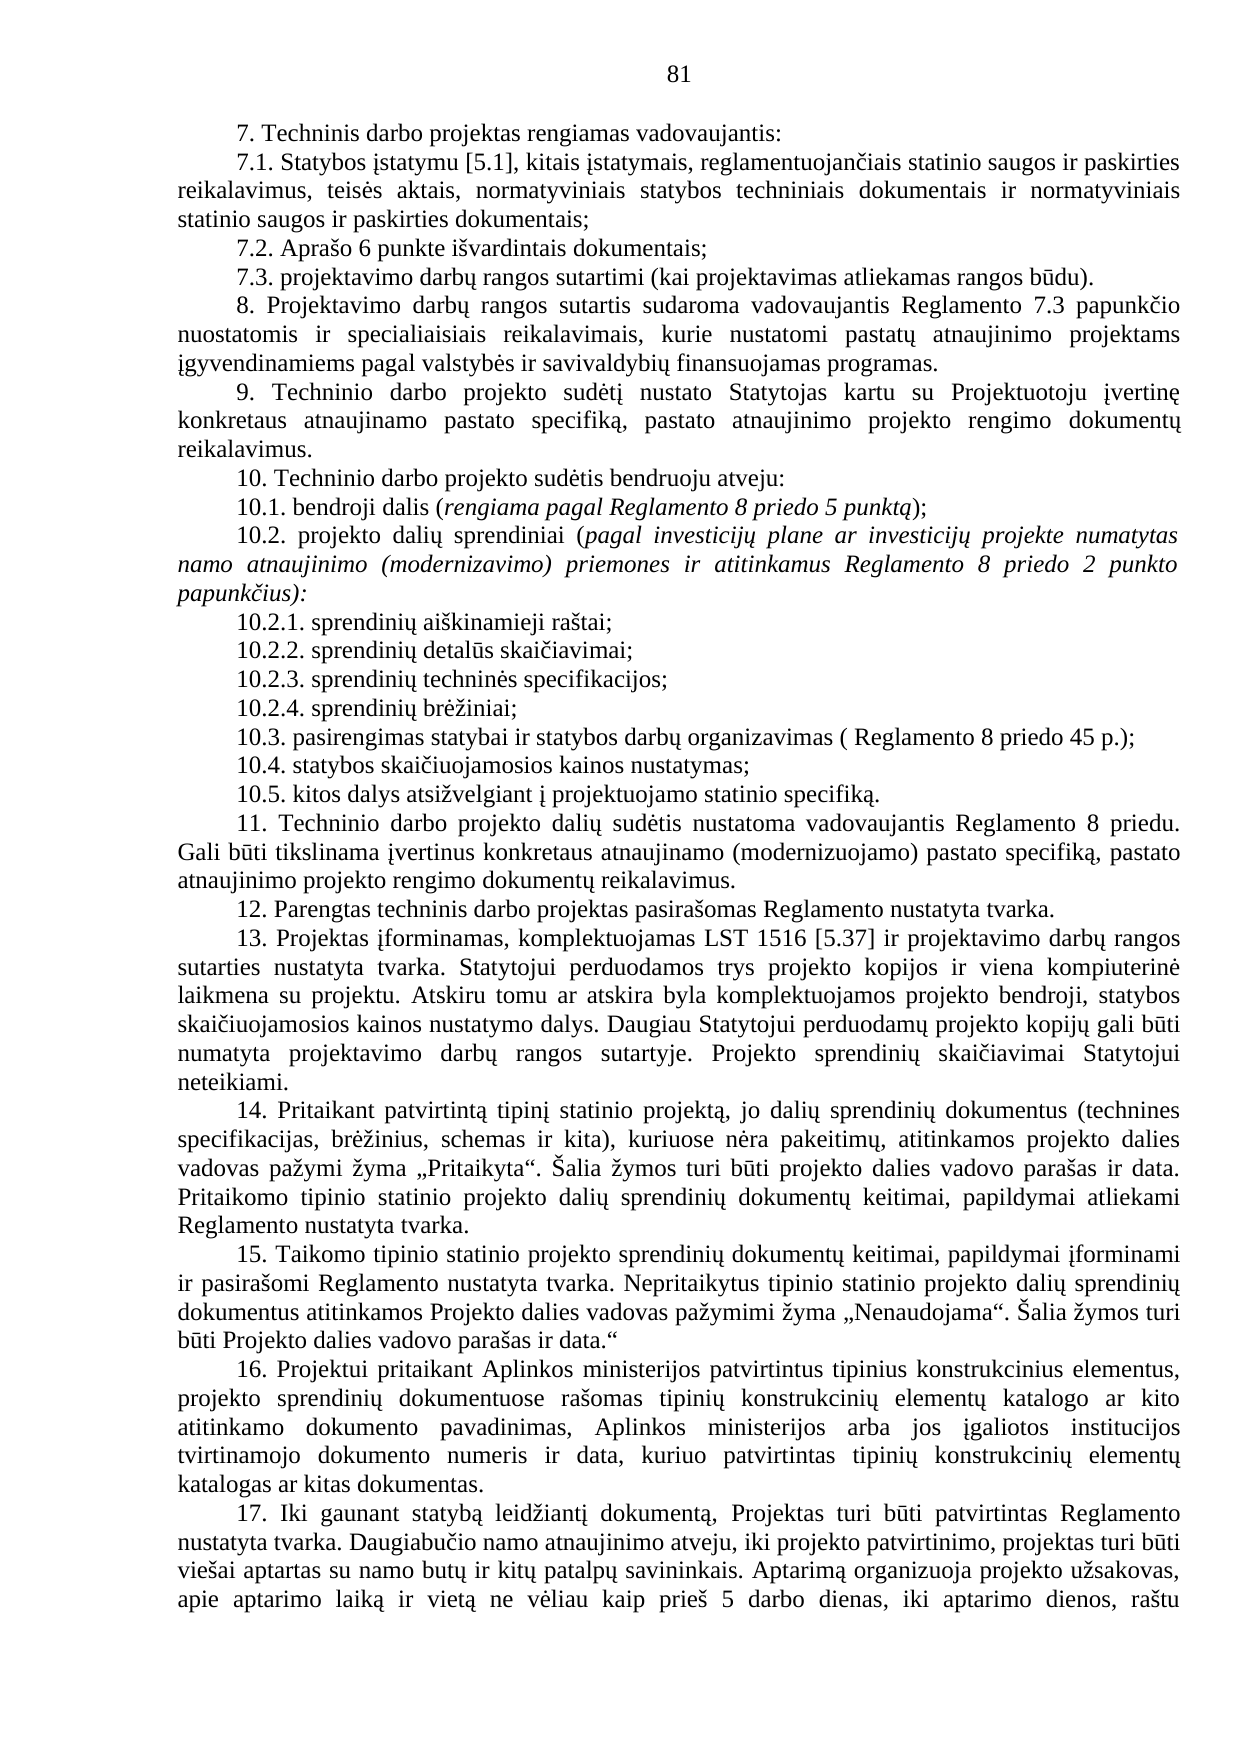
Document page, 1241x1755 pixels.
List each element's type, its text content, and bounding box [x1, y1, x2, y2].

text 13. Projektas įforminamas, komplektuojamas LST 1516 [5.37] ir projektavimo darbų rangos sutarties nustatyta tvarka. Statytojui perduodamos trys projekto kopijos ir viena kompiuterinė laikmena su projektu. Atskiru tomu ar atskira byla komplektuojamos projekto bendroji, statybos skaičiuojamosios kainos nustatymo dalys. Daugiau Statytojui perduodamų projekto kopijų gali būti numatyta projektavimo darbų rangos sutartyje. Projekto sprendinių skaičiavimai Statytojui neteikiami. [177, 923, 1181, 1096]
text 7. Techninis darbo projektas rengiamas vadovaujantis: [177, 118, 1181, 147]
text 9. Techninio darbo projekto sudėtį nustato Statytojas kartu su Projektuotoju įvertinę konkretaus atnaujinamo pastato specifiką, pastato atnaujinimo projekto rengimo dokumentų reikalavimus. [177, 377, 1181, 463]
text 16. Projektui pritaikant Aplinkos ministerijos patvirtintus tipinius konstrukcinius elementus, projekto sprendinių dokumentuose rašomas tipinių konstrukcinių elementų katalogo ar kito atitinkamo dokumento pavadinimas, Aplinkos ministerijos arba jos įgaliotos institucijos tvirtinamojo dokumento numeris ir data, kuriuo patvirtintas tipinių konstrukcinių elementų katalogas ar kitas dokumentas. [177, 1354, 1181, 1498]
text 15. Taikomo tipinio statinio projekto sprendinių dokumentų keitimai, papildymai įforminami ir pasirašomi Reglamento nustatyta tvarka. Nepritaikytus tipinio statinio projekto dalių sprendinių dokumentus atitinkamos Projekto dalies vadovas pažymimi žyma „Nenaudojama“. Šalia žymos turi būti Projekto dalies vadovo parašas ir data.“ [177, 1239, 1181, 1354]
text 8. Projektavimo darbų rangos sutartis sudaroma vadovaujantis Reglamento 7.3 papunkčio nuostatomis ir specialiaisiais reikalavimais, kurie nustatomi pastatų atnaujinimo projektams įgyvendinamiems pagal valstybės ir savivaldybių finansuojamas programas. [177, 291, 1181, 377]
text 10.3. pasirengimas statybai ir statybos darbų organizavimas ( Reglamento 8 priedo 45 p.); [177, 722, 1181, 751]
text 17. Iki gaunant statybą leidžiantį dokumentą, Projektas turi būti patvirtintas Reglamento nustatyta tvarka. Daugiabučio namo atnaujinimo atveju, iki projekto patvirtinimo, projektas turi būti viešai aptartas su namo butų ir kitų patalpų savininkais. Aptarimą organizuoja projekto užsakovas, apie aptarimo laiką ir vietą ne vėliau kaip prieš 5 darbo dienas, iki aptarimo dienos, raštu [177, 1498, 1181, 1613]
text 10.5. kitos dalys atsižvelgiant į projektuojamo statinio specifiką. [177, 779, 1181, 808]
text 10. Techninio darbo projekto sudėtis bendruoju atveju: [177, 463, 1181, 492]
text 10.1. bendroji dalis (rengiama pagal Reglamento 8 priedo 5 punktą); [177, 492, 1181, 521]
text 10.2.3. sprendinių techninės specifikacijos; [177, 664, 1181, 693]
text 7.2. Aprašo 6 punkte išvardintais dokumentais; [177, 233, 1181, 262]
text 10.2.2. sprendinių detalūs skaičiavimai; [177, 636, 1181, 664]
text 10.2.1. sprendinių aiškinamieji raštai; [177, 607, 1181, 636]
text 10.2. projekto dalių sprendiniai (pagal investicijų plane ar investicijų projekte numatytas namo atnaujinimo (modernizavimo) priemones ir atitinkamus Reglamento 8 priedo 2 punkto papunkčius): [177, 521, 1181, 607]
text 10.4. statybos skaičiuojamosios kainos nustatymas; [177, 751, 1181, 779]
text 12. Parengtas techninis darbo projektas pasirašomas Reglamento nustatyta tvarka. [177, 894, 1181, 923]
text 7.3. projektavimo darbų rangos sutartimi (kai projektavimas atliekamas rangos būdu). [177, 262, 1181, 291]
text 11. Techninio darbo projekto dalių sudėtis nustatoma vadovaujantis Reglamento 8 priedu. Gali būti tikslinama įvertinus konkretaus atnaujinamo (modernizuojamo) pastato specifiką, pastato atnaujinimo projekto rengimo dokumentų reikalavimus. [177, 808, 1181, 894]
text 10.2.4. sprendinių brėžiniai; [177, 693, 1181, 722]
text 14. Pritaikant patvirtintą tipinį statinio projektą, jo dalių sprendinių dokumentus (technines specifikacijas, brėžinius, schemas ir kita), kuriuose nėra pakeitimų, atitinkamos projekto dalies vadovas pažymi žyma „Pritaikyta“. Šalia žymos turi būti projekto dalies vadovo parašas ir data. Pritaikomo tipinio statinio projekto dalių sprendinių dokumentų keitimai, papildymai atliekami Reglamento nustatyta tvarka. [177, 1096, 1181, 1239]
text 7.1. Statybos įstatymu [5.1], kitais įstatymais, reglamentuojančiais statinio saugos ir paskirties reikalavimus, teisės aktais, normatyviniais statybos techniniais dokumentais ir normatyviniais statinio saugos ir paskirties dokumentais; [177, 147, 1181, 233]
